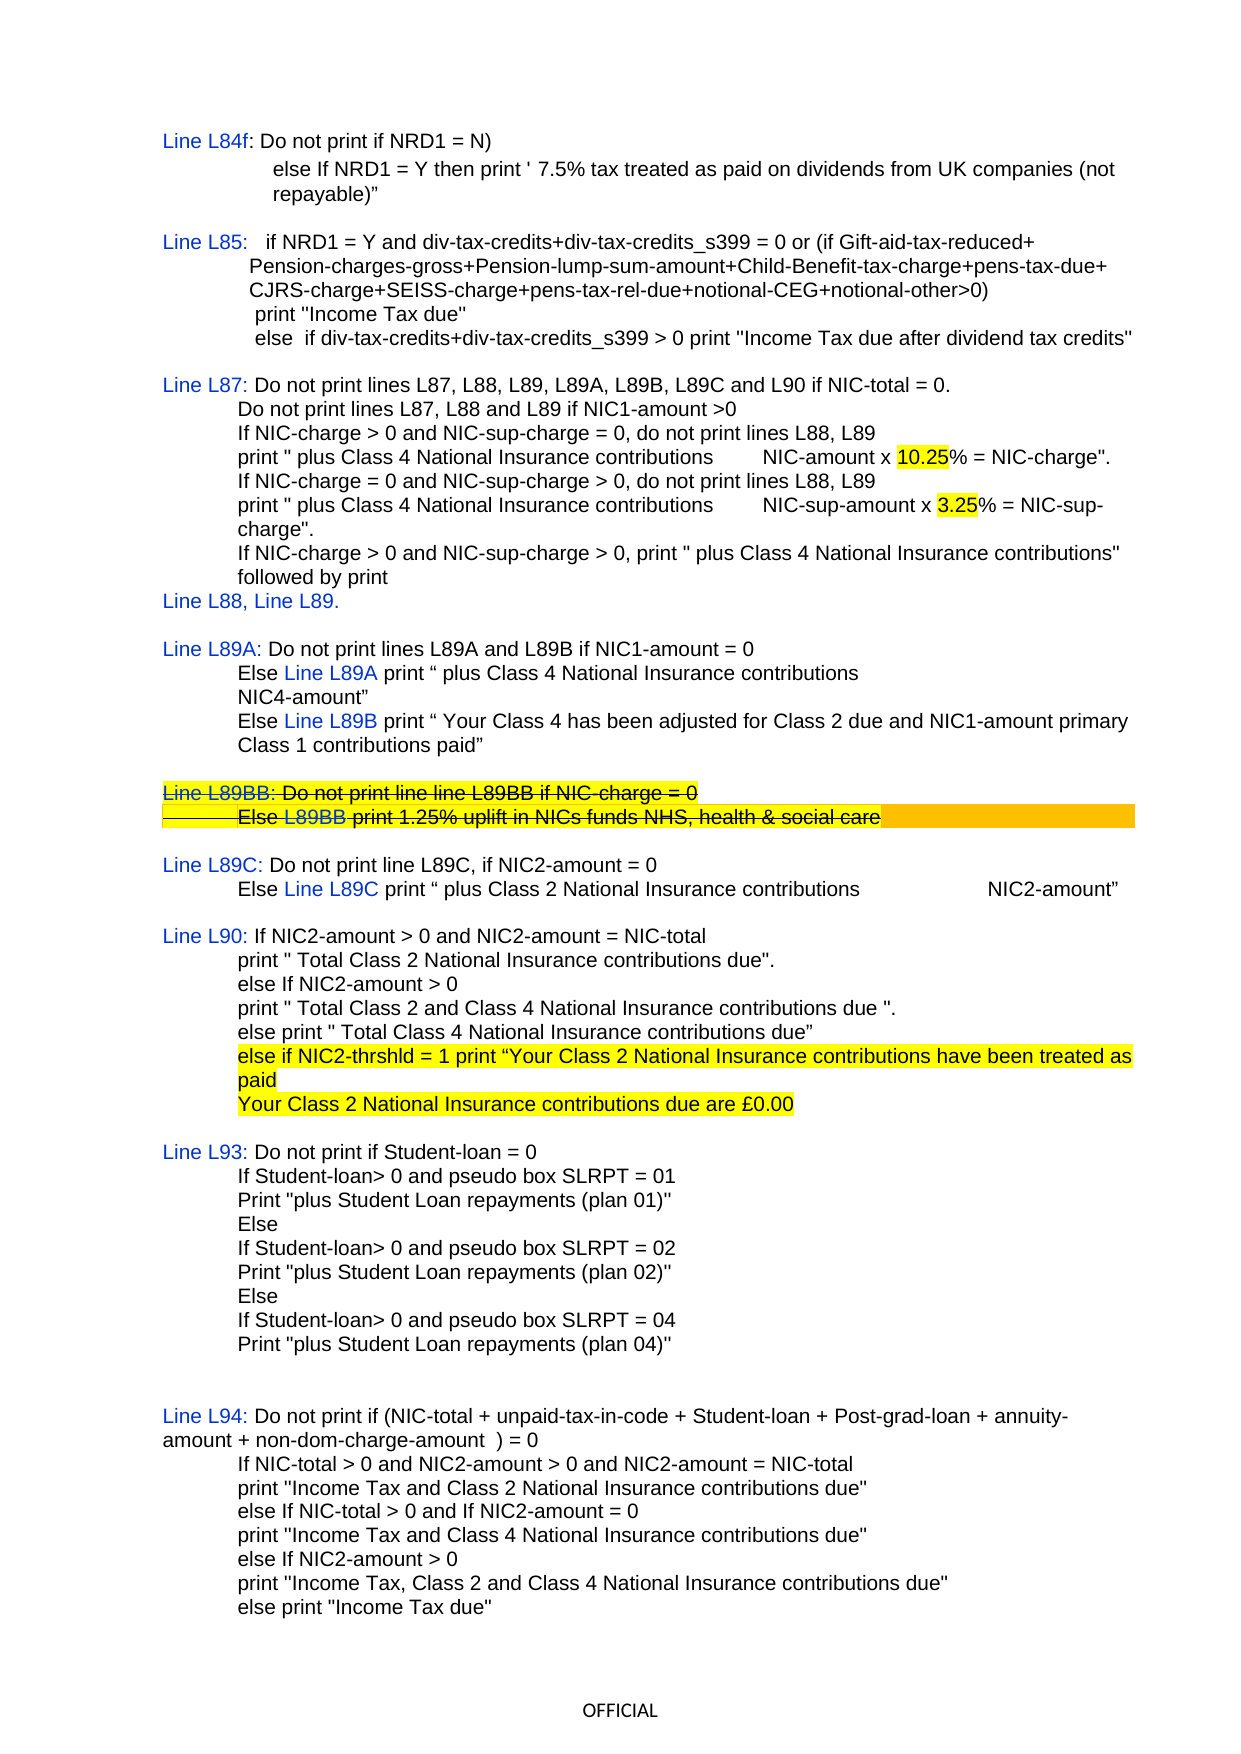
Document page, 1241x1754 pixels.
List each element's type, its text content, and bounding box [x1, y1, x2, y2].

text else If NRD1 = Y then print ' 7.5% tax treated as paid on dividends from UK companies (not repayable)” [273, 153, 1135, 206]
text CJRS-charge+SEISS-charge+pens-tax-rel-due+notional-CEG+notional-other>0) [162, 277, 1135, 301]
text Else [237, 1284, 1135, 1308]
text print " Total Class 2 and Class 4 National Insurance contributions due ". [237, 996, 1135, 1020]
text If Student-loan> 0 and pseudo box SLRPT = 04 [237, 1308, 1135, 1332]
text Print "plus Student Loan repayments (plan 02)'' [237, 1260, 1135, 1284]
text print ''Income Tax and Class 2 National Insurance contributions due" [237, 1475, 1135, 1499]
text Line L84f: Do not print if NRD1 = N) [162, 129, 1135, 153]
text Print "plus Student Loan repayments (plan 04)'' [237, 1332, 1135, 1356]
text else print " Total Class 4 National Insurance contributions due” [237, 1020, 1135, 1044]
text Line L87: Do not print lines L87, L88, L89, L89A, L89B, L89C and L90 if NIC-total = 0. [162, 373, 1135, 397]
text Line L94: Do not print if (NIC-total + unpaid-tax-in-code + Student-loan + Post-grad-loan + annuity-amount + non-dom-charge-amount ) = 0 [162, 1403, 1135, 1451]
text else print "Income Tax due" [237, 1595, 1135, 1619]
text Pension-charges-gross+Pension-lump-sum-amount+Child-Benefit-tax-charge+pens-tax-due+ [237, 253, 1135, 277]
text Line L89BB: Do not print line line L89BB if NIC-charge = 0 [162, 781, 1135, 804]
text Your Class 2 National Insurance contributions due are £0.00 [237, 1092, 1135, 1116]
text Else Line L89B print “ Your Class 4 has been adjusted for Class 2 due and NIC1-amount primary Class 1 contributions paid” [237, 709, 1135, 757]
text else if NIC2-thrshld = 1 print “Your Class 2 National Insurance contributions have been treated as paid [237, 1044, 1135, 1092]
text print ''Income Tax due'' [237, 301, 1135, 325]
text Do not print lines L87, L88 and L89 if NIC1-amount >0 [237, 397, 1135, 421]
text If NIC-total > 0 and NIC2-amount > 0 and NIC2-amount = NIC-total [237, 1451, 1135, 1475]
text print " plus Class 4 National Insurance contributions NIC-sup-amount x 3.25% = NIC-sup-charge". [237, 493, 1135, 541]
text print ''Income Tax and Class 4 National Insurance contributions due" [237, 1523, 1135, 1547]
text If NIC-charge = 0 and NIC-sup-charge > 0, do not print lines L88, L89 [237, 469, 1135, 493]
text If Student-loan> 0 and pseudo box SLRPT = 02 [237, 1236, 1135, 1260]
text else If NIC2-amount > 0 [237, 972, 1135, 996]
text Else [237, 1212, 1135, 1236]
text Line L85: if NRD1 = Y and div-tax-credits+div-tax-credits_s399 = 0 or (if Gift-aid-tax-reduced+ [162, 229, 1135, 253]
text Line L89C: Do not print line L89C, if NIC2-amount = 0 [162, 852, 1135, 876]
text print ''Income Tax, Class 2 and Class 4 National Insurance contributions due" [237, 1571, 1135, 1595]
text Else Line L89C print “ plus Class 2 National Insurance contributions NIC2-amount” [237, 876, 1135, 900]
text Print "plus Student Loan repayments (plan 01)'' [237, 1188, 1135, 1212]
text print " plus Class 4 National Insurance contributions NIC-amount x 10.25% = NIC-charge". [237, 445, 1135, 469]
text else If NIC-total > 0 and If NIC2-amount = 0 [237, 1499, 1135, 1523]
text If NIC-charge > 0 and NIC-sup-charge = 0, do not print lines L88, L89 [237, 421, 1135, 445]
text Line L93: Do not print if Student-loan = 0 [162, 1140, 1135, 1164]
text Line L89A: Do not print lines L89A and L89B if NIC1-amount = 0 [162, 637, 1135, 661]
text else If NIC2-amount > 0 [237, 1547, 1135, 1571]
text Line L90: If NIC2-amount > 0 and NIC2-amount = NIC-total [162, 924, 1135, 948]
text print " Total Class 2 National Insurance contributions due". [237, 948, 1135, 972]
text If NIC-charge > 0 and NIC-sup-charge > 0, print " plus Class 4 National Insurance contributions" followed by print [237, 541, 1135, 589]
text else if div-tax-credits+div-tax-credits_s399 > 0 print ''Income Tax due after dividend tax credits'' [237, 325, 1135, 349]
text Else Line L89A print “ plus Class 4 National Insurance contributions NIC4-amount” [237, 661, 1135, 709]
text If Student-loan> 0 and pseudo box SLRPT = 01 [237, 1164, 1135, 1188]
text Else L89BB print 1.25% uplift in NICs funds NHS, health & social care [162, 804, 1135, 828]
text Line L88, Line L89. [162, 589, 1135, 613]
